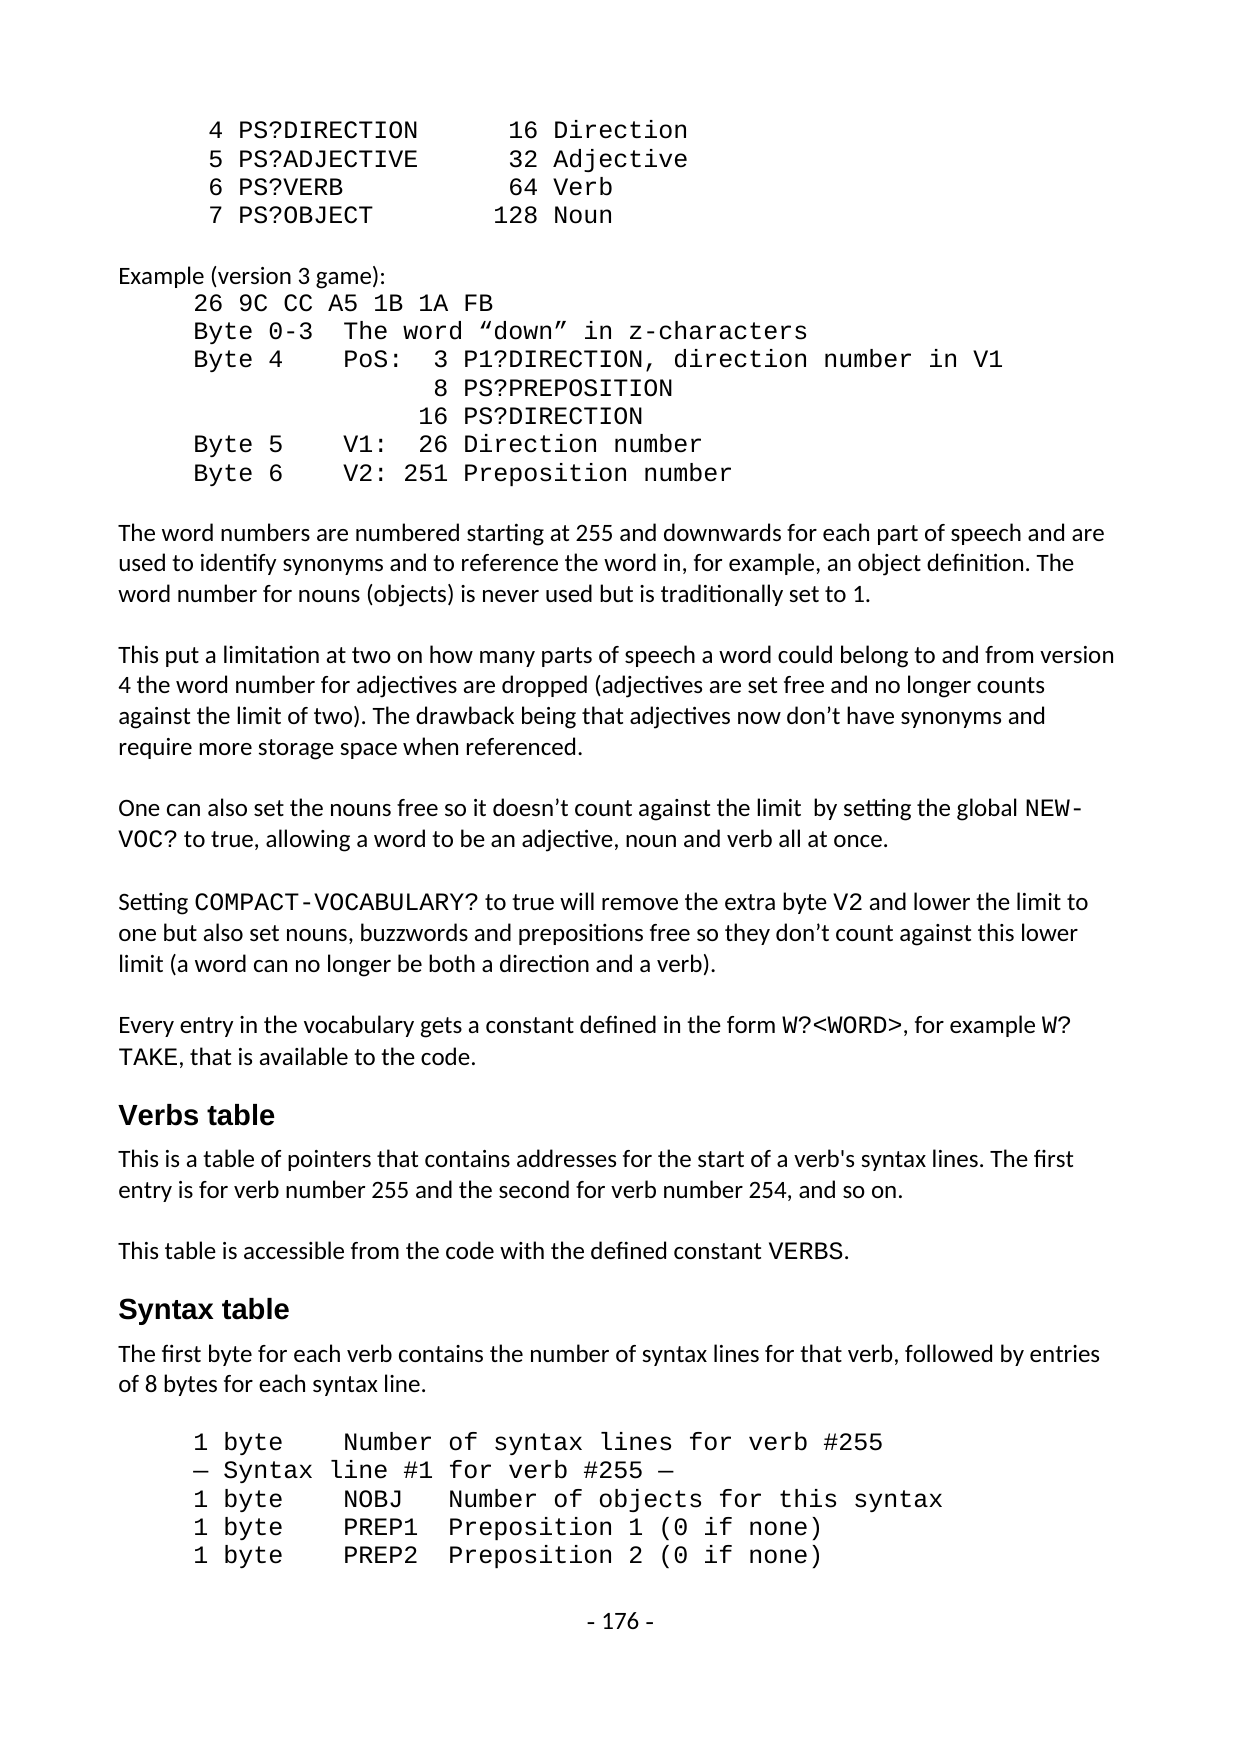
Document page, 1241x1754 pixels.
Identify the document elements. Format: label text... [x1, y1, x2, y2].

text Byte 0-3 The word “down” in z-characters [118, 319, 1122, 347]
text This table is accessible from the code with the defined constant VERBS. [118, 1235, 1122, 1267]
text 1 byte NOBJ Number of objects for this syntax [118, 1486, 1122, 1514]
text 16 PS?DIRECTION [118, 404, 1122, 432]
text 6 PS?VERB 64 Verb [193, 175, 1122, 203]
text Byte 5 V1: 26 Direction number [118, 432, 1122, 460]
text 26 9C CC A5 1B 1A FB [118, 290, 1122, 319]
text Every entry in the vocabulary gets a constant defined in the form W?<WORD>, for example W?TAKE, that is available to the code. [118, 978, 1122, 1073]
text — Syntax line #1 for verb #255 — [118, 1458, 1122, 1486]
text The first byte for each verb contains the number of syntax lines for that verb, followed by entries of 8 bytes for each syntax line. [118, 1338, 1122, 1399]
text 4 PS?DIRECTION 16 Direction [193, 118, 1122, 146]
subtitle Verbs table [118, 1098, 1122, 1131]
text 7 PS?OBJECT 128 Noun [193, 203, 1122, 231]
text This put a limitation at two on how many parts of speech a word could belong to and from version 4 the word number for adjectives are dropped (adjectives are set free and no longer counts against the limit of two). The drawback being that adjectives now don’t have synonyms and require more storage space when referenced. [118, 639, 1122, 761]
text One can also set the nouns free so it doesn’t count against the limit by setting the global NEW-VOC? to true, allowing a word to be an adjective, noun and verb all at once. [118, 792, 1122, 855]
text Byte 4 PoS: 3 P1?DIRECTION, direction number in V1 [118, 347, 1122, 375]
subtitle Syntax table [118, 1292, 1122, 1326]
text Setting COMPACT-VOCABULARY? to true will remove the extra byte V2 and lower the limit to one but also set nouns, buzzwords and prepositions free so they don’t count against this lower limit (a word can no longer be both a direction and a verb). [118, 886, 1122, 978]
text 5 PS?ADJECTIVE 32 Adjective [193, 146, 1122, 175]
text The word numbers are numbered starting at 255 and downwards for each part of speech and are used to identify synonyms and to reference the word in, for example, an object definition. The word number for nouns (objects) is never used but is traditionally set to 1. [118, 517, 1122, 608]
text 1 byte PREP2 Preposition 2 (0 if none) [118, 1543, 1122, 1571]
text Byte 6 V2: 251 Preposition number [118, 460, 1122, 489]
text This is a table of pointers that contains addresses for the start of a verb's syntax lines. The first entry is for verb number 255 and the second for verb number 254, and so on. [118, 1144, 1122, 1205]
text 1 byte Number of syntax lines for verb #255 [118, 1429, 1122, 1458]
text 8 PS?PREPOSITION [118, 375, 1122, 404]
text Example (version 3 game): [118, 260, 1122, 290]
text 1 byte PREP1 Preposition 1 (0 if none) [118, 1514, 1122, 1543]
